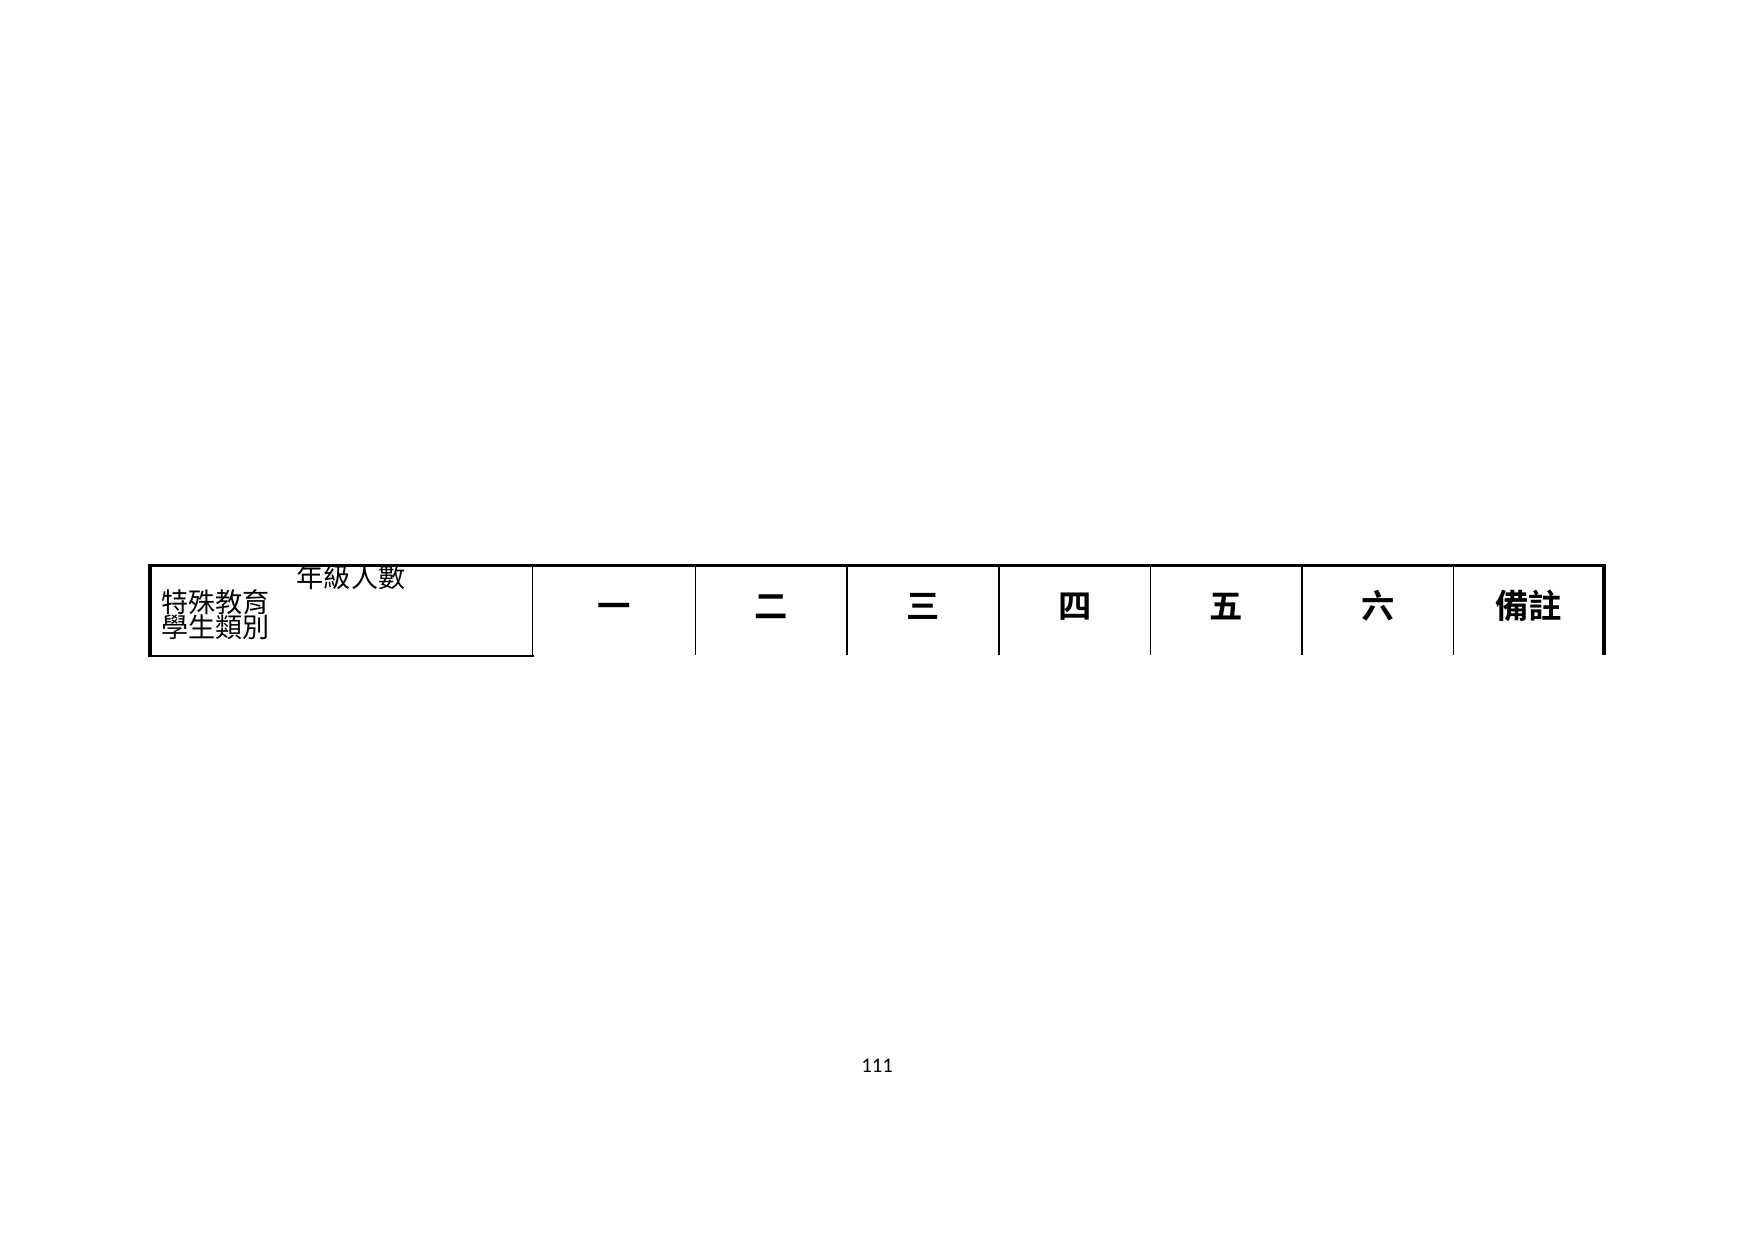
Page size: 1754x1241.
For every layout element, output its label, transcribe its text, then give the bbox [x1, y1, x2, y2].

table_header 一 [533, 567, 695, 655]
table_header 二 [696, 567, 846, 655]
table_header 三 [848, 567, 998, 655]
table_header 備註 [1454, 567, 1602, 655]
table_header 六 [1303, 567, 1453, 655]
table_header 四 [1000, 567, 1150, 655]
table_header 年級人數 特殊教育 學生類別 [152, 567, 532, 655]
table_header 五 [1151, 567, 1301, 655]
